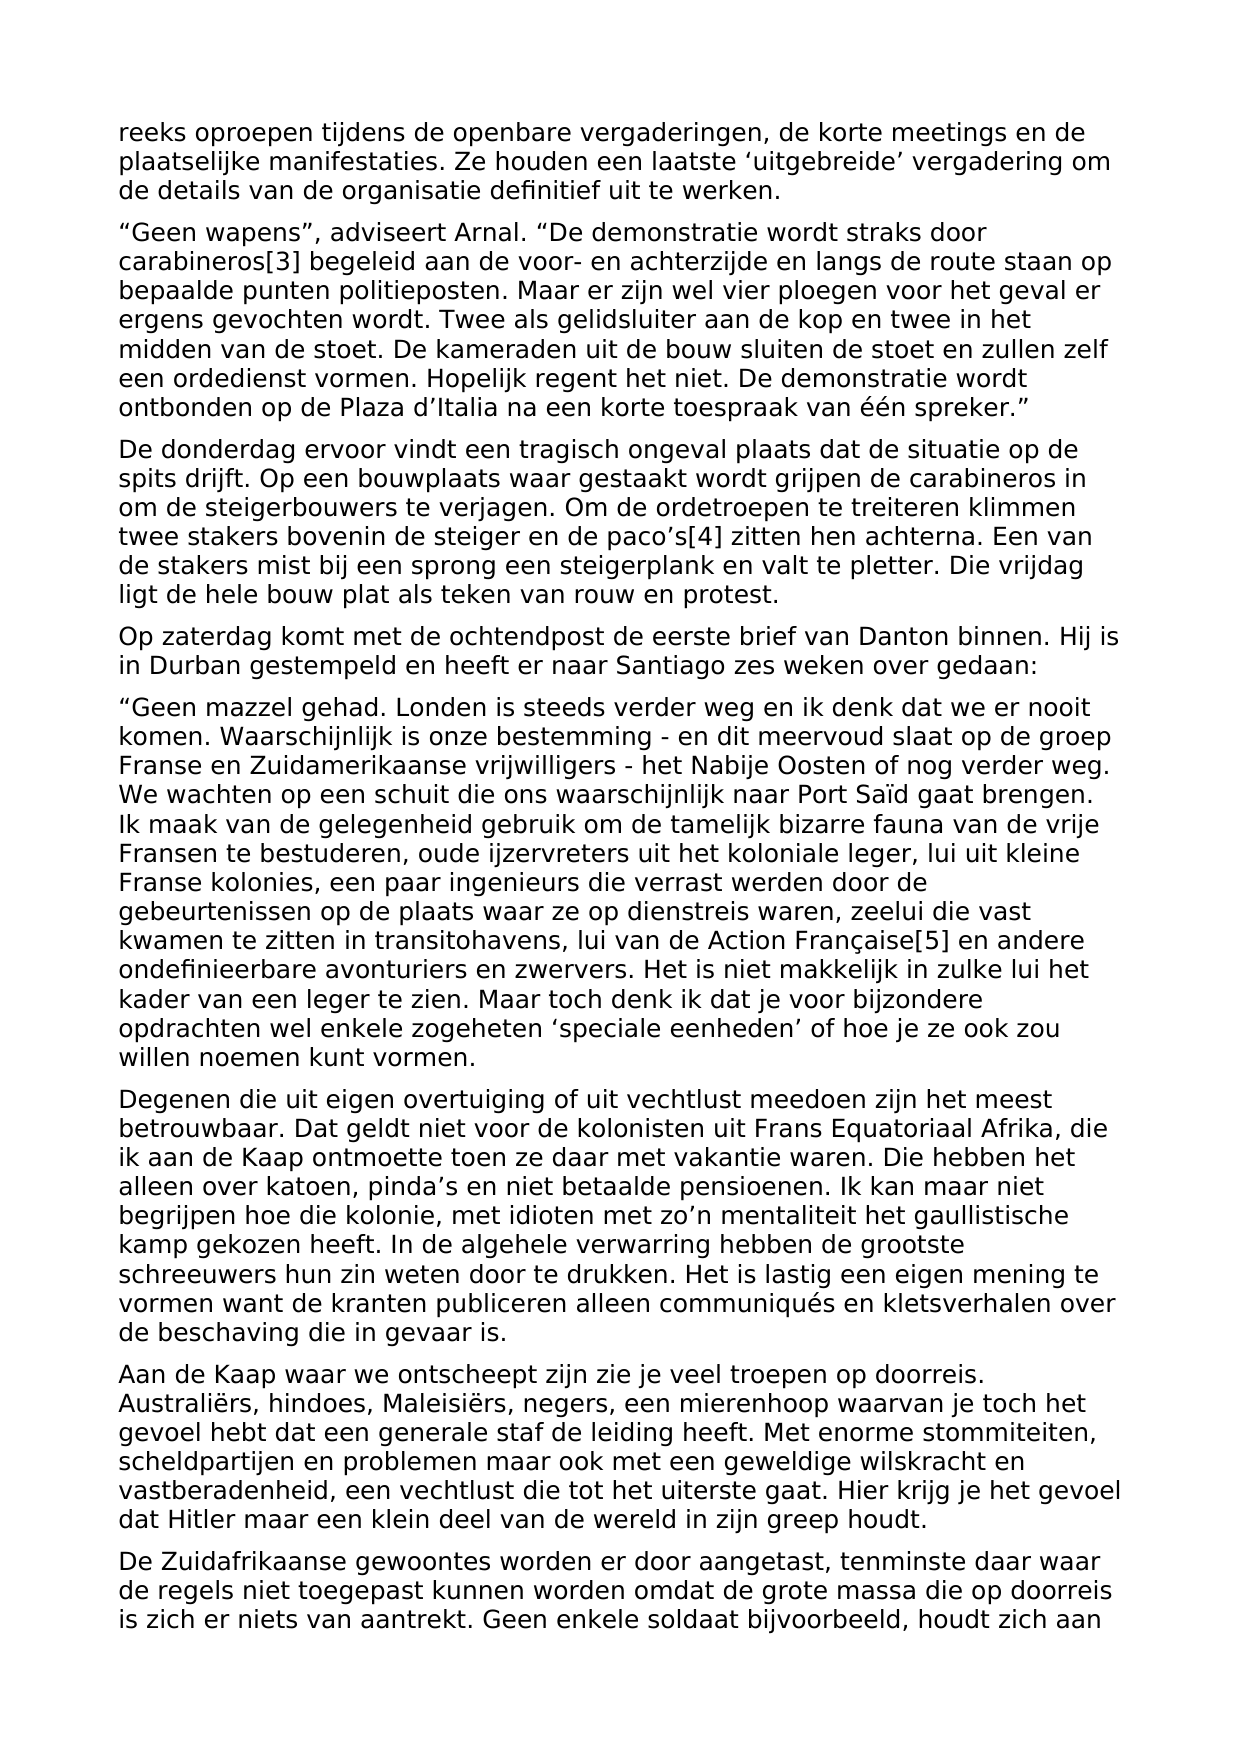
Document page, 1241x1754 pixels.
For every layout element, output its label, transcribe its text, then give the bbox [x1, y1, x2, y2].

text Aan de Kaap waar we ontscheept zijn zie je veel troepen op doorreis. Australiërs, hindoes, Maleisiërs, negers, een mierenhoop waarvan je toch het gevoel hebt dat een generale staf de leiding heeft. Met enorme stommiteiten, scheldpartijen en problemen maar ook met een geweldige wilskracht en vastberadenheid, een vechtlust die tot het uiterste gaat. Hier krijg je het gevoel dat Hitler maar een klein deel van de wereld in zijn greep houdt. [118, 1360, 1122, 1535]
text De Zuidafrikaanse gewoontes worden er door aangetast, tenminste daar waar de regels niet toegepast kunnen worden omdat de grote massa die op doorreis is zich er niets van aantrekt. Geen enkele soldaat bijvoorbeeld, houdt zich aan [118, 1547, 1122, 1635]
text De donderdag ervoor vindt een tragisch ongeval plaats dat de situatie op de spits drijft. Op een bouwplaats waar gestaakt wordt grijpen de carabineros in om de steigerbouwers te verjagen. Om de ordetroepen te treiteren klimmen twee stakers bovenin de steiger en de paco’s[4] zitten hen achterna. Een van de stakers mist bij een sprong een steigerplank en valt te pletter. Die vrijdag ligt de hele bouw plat als teken van rouw en protest. [118, 435, 1122, 610]
text Degenen die uit eigen overtuiging of uit vechtlust meedoen zijn het meest betrouwbaar. Dat geldt niet voor de kolonisten uit Frans Equatoriaal Afrika, die ik aan de Kaap ontmoette toen ze daar met vakantie waren. Die hebben het alleen over katoen, pinda’s en niet betaalde pensioenen. Ik kan maar niet begrijpen hoe die kolonie, met idioten met zo’n mentaliteit het gaullistische kamp gekozen heeft. In de algehele verwarring hebben de grootste schreeuwers hun zin weten door te drukken. Het is lastig een eigen mening te vormen want de kranten publiceren alleen communiqués en kletsverhalen over de beschaving die in gevaar is. [118, 1085, 1122, 1347]
text Op zaterdag komt met de ochtendpost de eerste brief van Danton binnen. Hij is in Durban gestempeld en heeft er naar Santiago zes weken over gedaan: [118, 622, 1122, 681]
text “Geen mazzel gehad. Londen is steeds verder weg en ik denk dat we er nooit komen. Waarschijnlijk is onze bestemming - en dit meervoud slaat op de groep Franse en Zuidamerikaanse vrijwilligers - het Nabije Oosten of nog verder weg. We wachten op een schuit die ons waarschijnlijk naar Port Saïd gaat brengen. Ik maak van de gelegenheid gebruik om de tamelijk bizarre fauna van de vrije Fransen te bestuderen, oude ijzervreters uit het koloniale leger, lui uit kleine Franse kolonies, een paar ingenieurs die verrast werden door de gebeurtenissen op de plaats waar ze op dienstreis waren, zeelui die vast kwamen te zitten in transitohavens, lui van de Action Française[5] en andere ondefinieerbare avonturiers en zwervers. Het is niet makkelijk in zulke lui het kader van een leger te zien. Maar toch denk ik dat je voor bijzondere opdrachten wel enkele zogeheten ‘speciale eenheden’ of hoe je ze ook zou willen noemen kunt vormen. [118, 693, 1122, 1072]
text reeks oproepen tijdens de openbare vergaderingen, de korte meetings en de plaatselijke manifestaties. Ze houden een laatste ‘uitgebreide’ vergadering om de details van de organisatie definitief uit te werken. [118, 118, 1122, 206]
text “Geen wapens”, adviseert Arnal. “De demonstratie wordt straks door carabineros[3] begeleid aan de voor- en achterzijde en langs de route staan op bepaalde punten politieposten. Maar er zijn wel vier ploegen voor het geval er ergens gevochten wordt. Twee als gelidsluiter aan de kop en twee in het midden van de stoet. De kameraden uit de bouw sluiten de stoet en zullen zelf een ordedienst vormen. Hopelijk regent het niet. De demonstratie wordt ontbonden op de Plaza d’Italia na een korte toespraak van één spreker.” [118, 218, 1122, 422]
